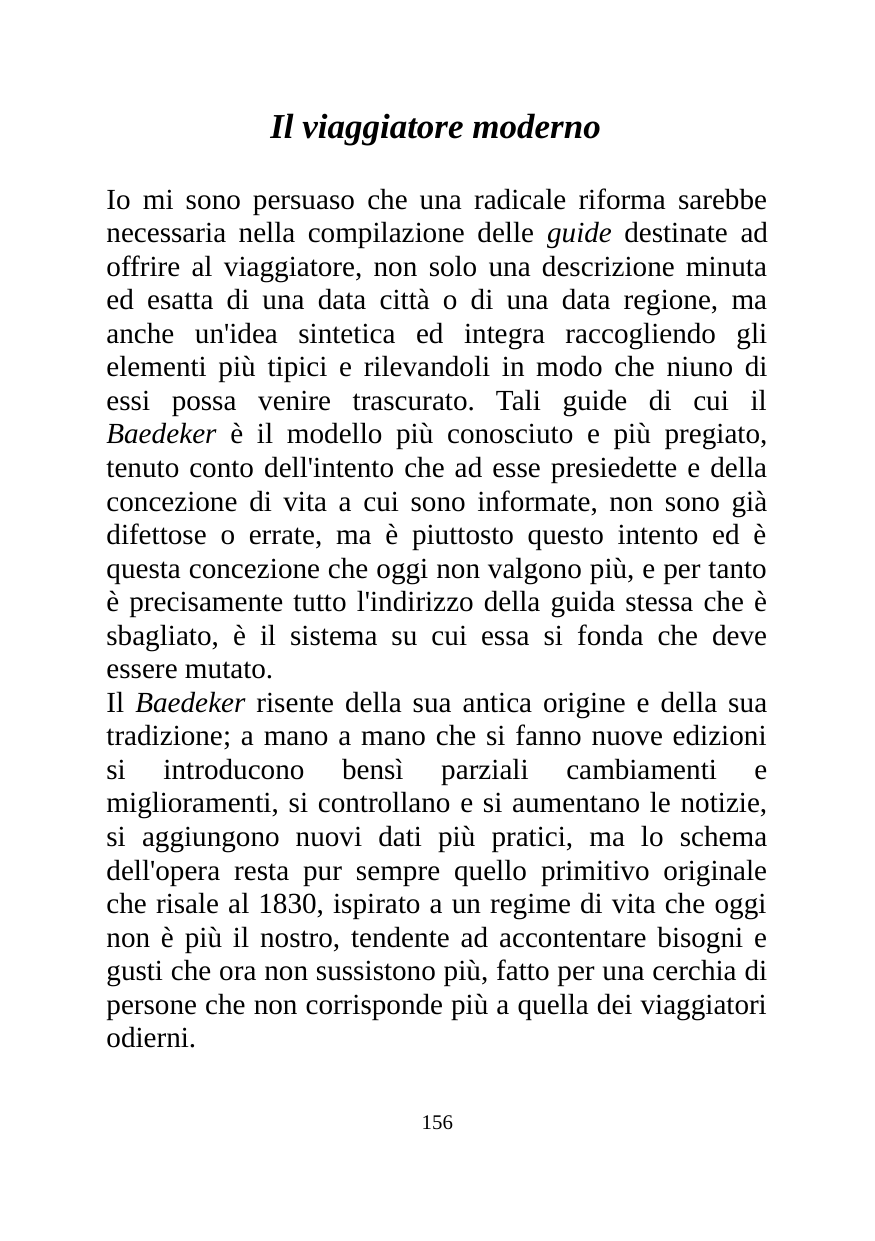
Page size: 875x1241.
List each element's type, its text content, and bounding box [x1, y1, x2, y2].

text Io mi sono persuaso che una radicale riforma sarebbe necessaria nella compilazione delle guide destinate ad offrire al viaggiatore, non solo una descrizione minuta ed esatta di una data città o di una data regione, ma anche un'idea sintetica ed integra raccogliendo gli elementi più tipici e rilevandoli in modo che niuno di essi possa venire trascurato. Tali guide di cui il Baedeker è il modello più conosciuto e più pregiato, tenuto conto dell'intento che ad esse presiedette e della concezione di vita a cui sono informate, non sono già difettose o errate, ma è piuttosto questo intento ed è questa concezione che oggi non valgono più, e per tanto è precisamente tutto l'indirizzo della guida stessa che è sbagliato, è il sistema su cui essa si fonda che deve essere mutato. [106, 182, 768, 685]
subtitle Il viaggiatore moderno [106, 106, 768, 146]
text Il Baedeker risente della sua antica origine e della sua tradizione; a mano a mano che si fanno nuove edizioni si introducono bensì parziali cambiamenti e miglioramenti, si controllano e si aumentano le notizie, si aggiungono nuovi dati più pratici, ma lo schema dell'opera resta pur sempre quello primitivo originale che risale al 1830, ispirato a un regime di vita che oggi non è più il nostro, tendente ad accontentare bisogni e gusti che ora non sussistono più, fatto per una cerchia di persone che non corrisponde più a quella dei viaggiatori odierni. [106, 685, 768, 1054]
